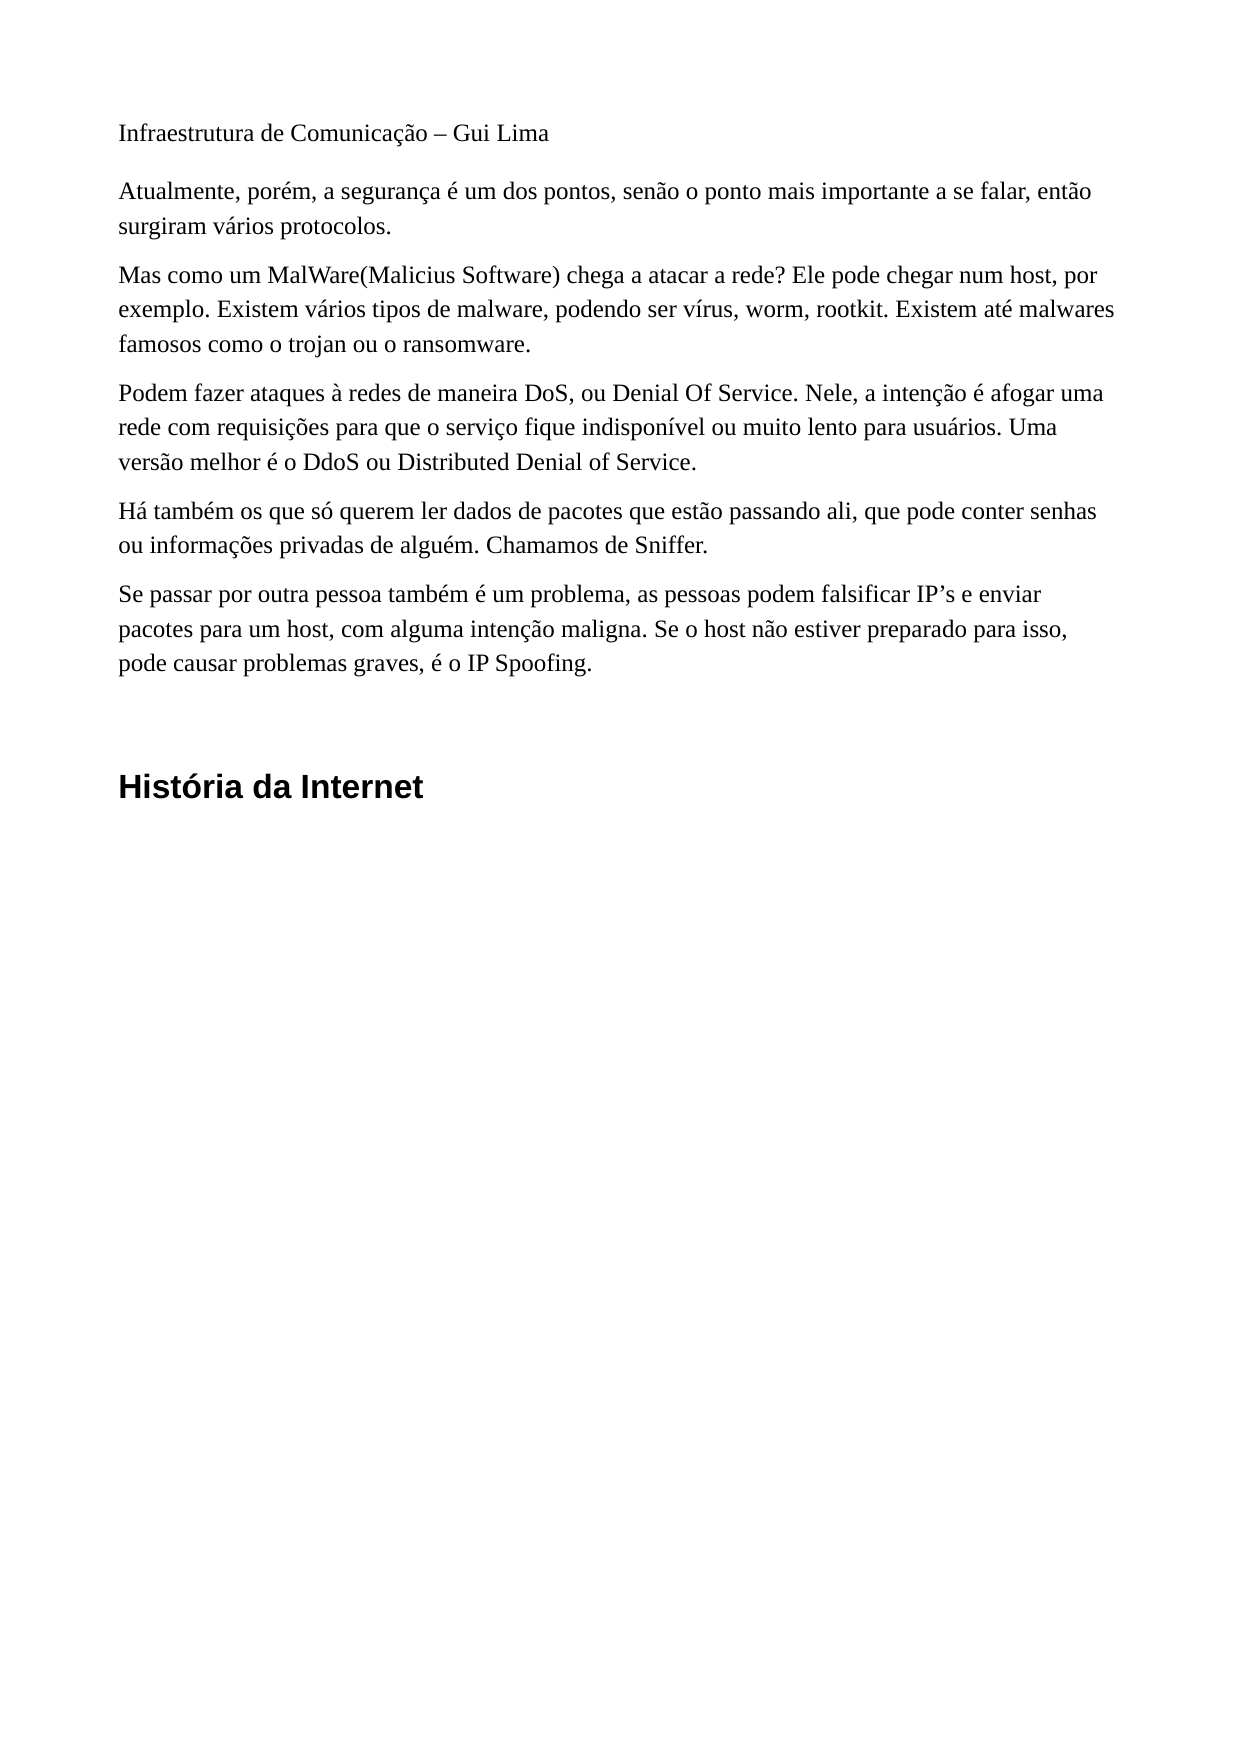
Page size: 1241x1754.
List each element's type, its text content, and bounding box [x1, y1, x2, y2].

text Podem fazer ataques à redes de maneira DoS, ou Denial Of Service. Nele, a intenção é afogar uma rede com requisições para que o serviço fique indisponível ou muito lento para usuários. Uma versão melhor é o DdoS ou Distributed Denial of Service. [118, 378, 1122, 476]
text Há também os que só querem ler dados de pacotes que estão passando ali, que pode conter senhas ou informações privadas de alguém. Chamamos de Sniffer. [118, 496, 1122, 559]
text Atualmente, porém, a segurança é um dos pontos, senão o ponto mais importante a se falar, então surgiram vários protocolos. [118, 176, 1122, 239]
text Se passar por outra pessoa também é um problema, as pessoas podem falsificar IP’s e enviar pacotes para um host, com alguma intenção maligna. Se o host não estiver preparado para isso, pode causar problemas graves, é o IP Spoofing. [118, 579, 1122, 677]
subtitle História da Internet [118, 767, 1122, 806]
text Mas como um MalWare(Malicius Software) chega a atacar a rede? Ele pode chegar num host, por exemplo. Existem vários tipos de malware, podendo ser vírus, worm, rootkit. Existem até malwares famosos como o trojan ou o ransomware. [118, 260, 1122, 358]
